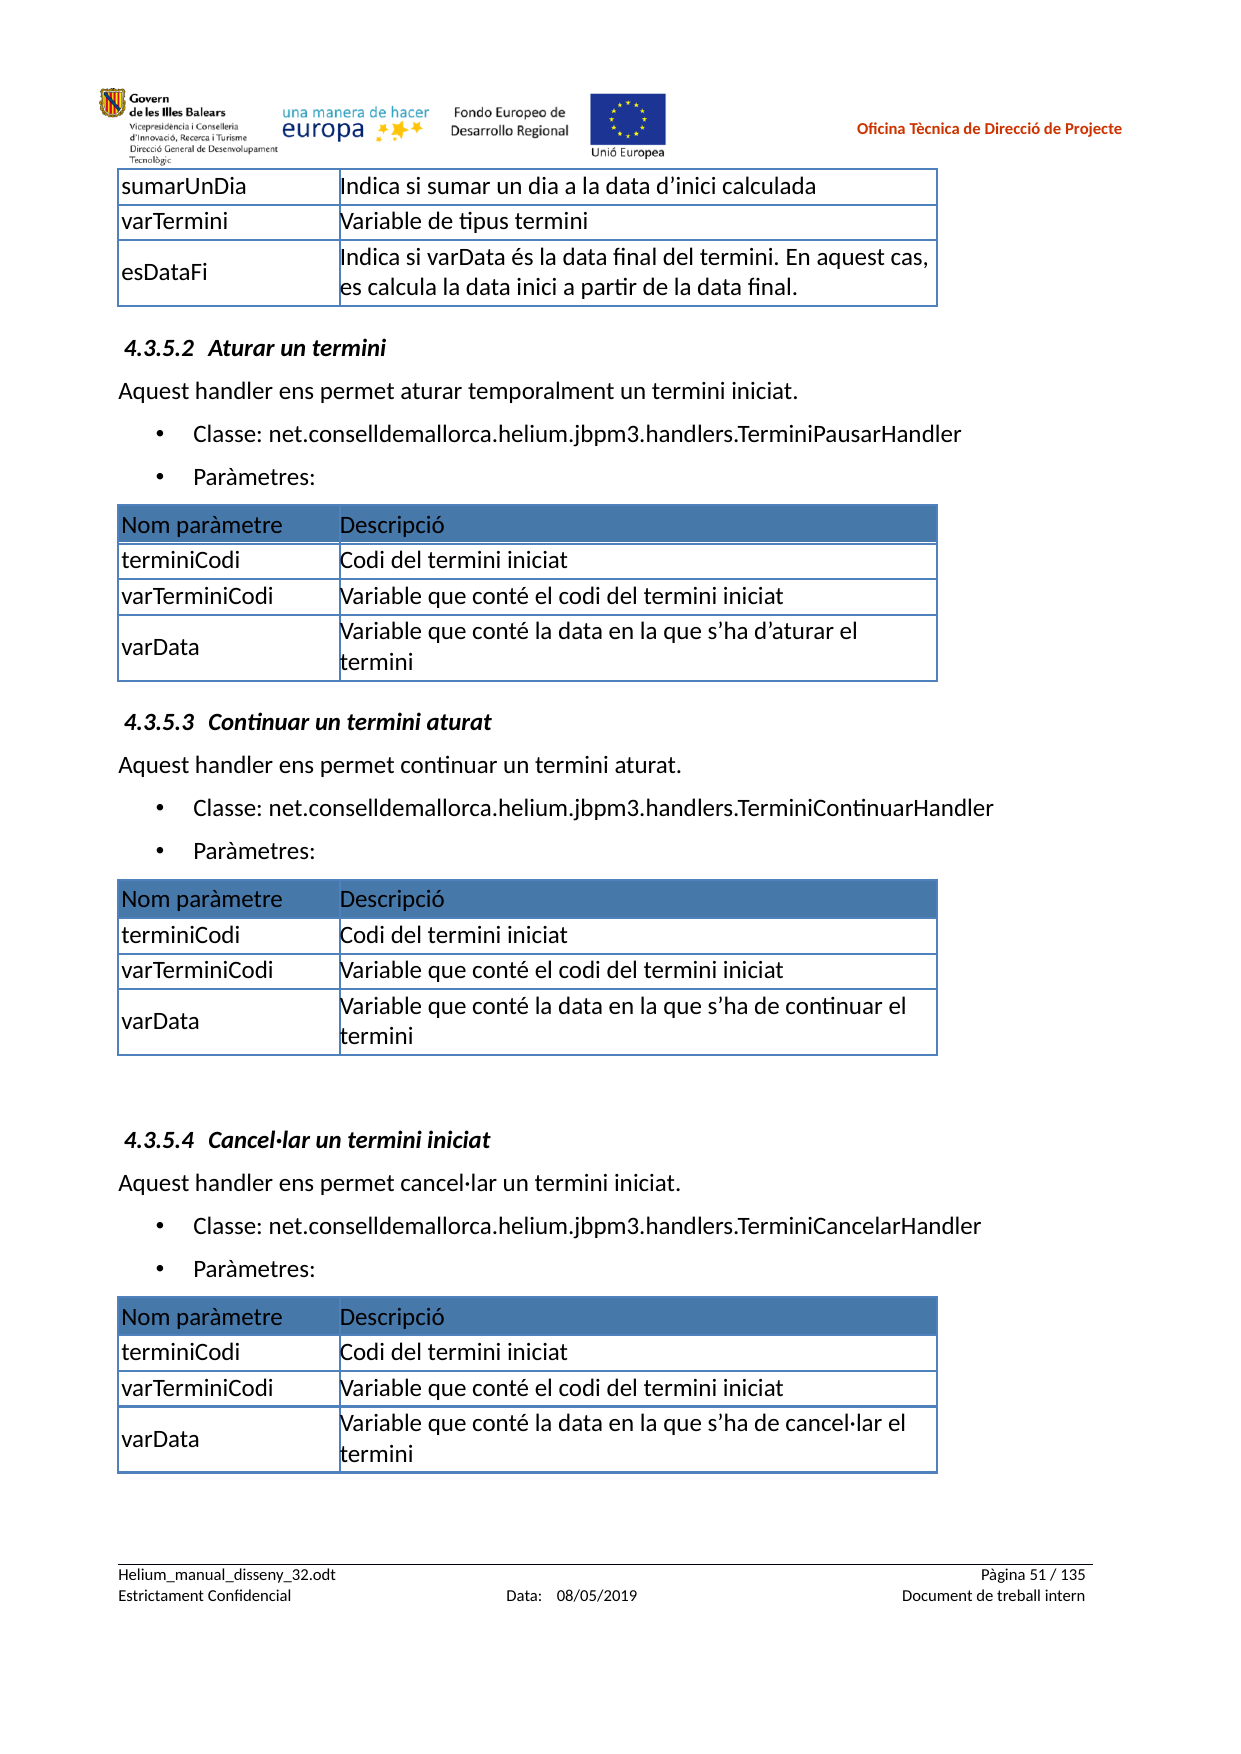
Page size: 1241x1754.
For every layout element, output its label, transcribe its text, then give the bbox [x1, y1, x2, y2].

table_cell varTerminiCodi [119, 1372, 339, 1405]
table_cell Variable que conté la data en la que s’ha de cancel·lar el termini [341, 1408, 936, 1471]
subtitle Cancel·lar un termini iniciat [118, 1124, 1122, 1154]
table_cell terminiCodi [119, 919, 339, 952]
table_cell Codi del termini iniciat [341, 919, 936, 952]
table_header Nom paràmetre [119, 881, 339, 917]
table_cell Variable que conté el codi del termini iniciat [341, 580, 936, 613]
table_cell terminiCodi [119, 545, 339, 578]
table_cell Variable de tipus termini [341, 206, 936, 239]
list Classe: net.conselldemallorca.helium.jbpm3.handlers.TerminiContinuarHandler [156, 792, 1122, 823]
picture [99, 87, 668, 166]
table_cell varTerminiCodi [119, 955, 339, 988]
table_cell Variable que conté la data en la que s’ha d’aturar el termini [341, 616, 936, 679]
list Paràmetres: [156, 1253, 1122, 1283]
table_cell varData [119, 616, 339, 679]
table_cell sumarUnDia [119, 170, 339, 203]
text Aquest handler ens permet aturar temporalment un termini iniciat. [118, 375, 1122, 405]
list Paràmetres: [156, 835, 1122, 866]
table_cell Variable que conté el codi del termini iniciat [341, 1372, 936, 1405]
table_cell terminiCodi [119, 1336, 339, 1370]
table_cell Codi del termini iniciat [341, 545, 936, 578]
table_cell Indica si varData és la data final del termini. En aquest cas, es calcula la data inici a partir de la data final. [341, 241, 936, 305]
table_cell varData [119, 990, 339, 1054]
table_cell varTermini [119, 206, 339, 239]
text Aquest handler ens permet cancel·lar un termini iniciat. [118, 1167, 1122, 1197]
table_cell Indica si sumar un dia a la data d’inici calculada [341, 170, 936, 203]
table_cell Variable que conté el codi del termini iniciat [341, 955, 936, 988]
table_header Descripció [341, 1298, 936, 1334]
subtitle Continuar un termini aturat [118, 707, 1122, 737]
table_cell esDataFi [119, 241, 339, 305]
table_header Nom paràmetre [119, 1298, 339, 1334]
table_cell Variable que conté la data en la que s’ha de continuar el termini [341, 990, 936, 1054]
list Classe: net.conselldemallorca.helium.jbpm3.handlers.TerminiPausarHandler [156, 418, 1122, 448]
table_header Descripció [341, 881, 936, 917]
table_header Descripció [341, 506, 936, 542]
list Paràmetres: [156, 461, 1122, 491]
text Aquest handler ens permet continuar un termini aturat. [118, 749, 1122, 780]
table_cell varData [119, 1408, 339, 1471]
table_cell Codi del termini iniciat [341, 1336, 936, 1370]
list Classe: net.conselldemallorca.helium.jbpm3.handlers.TerminiCancelarHandler [156, 1210, 1122, 1240]
table_header Nom paràmetre [119, 506, 339, 542]
table_cell varTerminiCodi [119, 580, 339, 613]
subtitle Aturar un termini [118, 332, 1122, 362]
